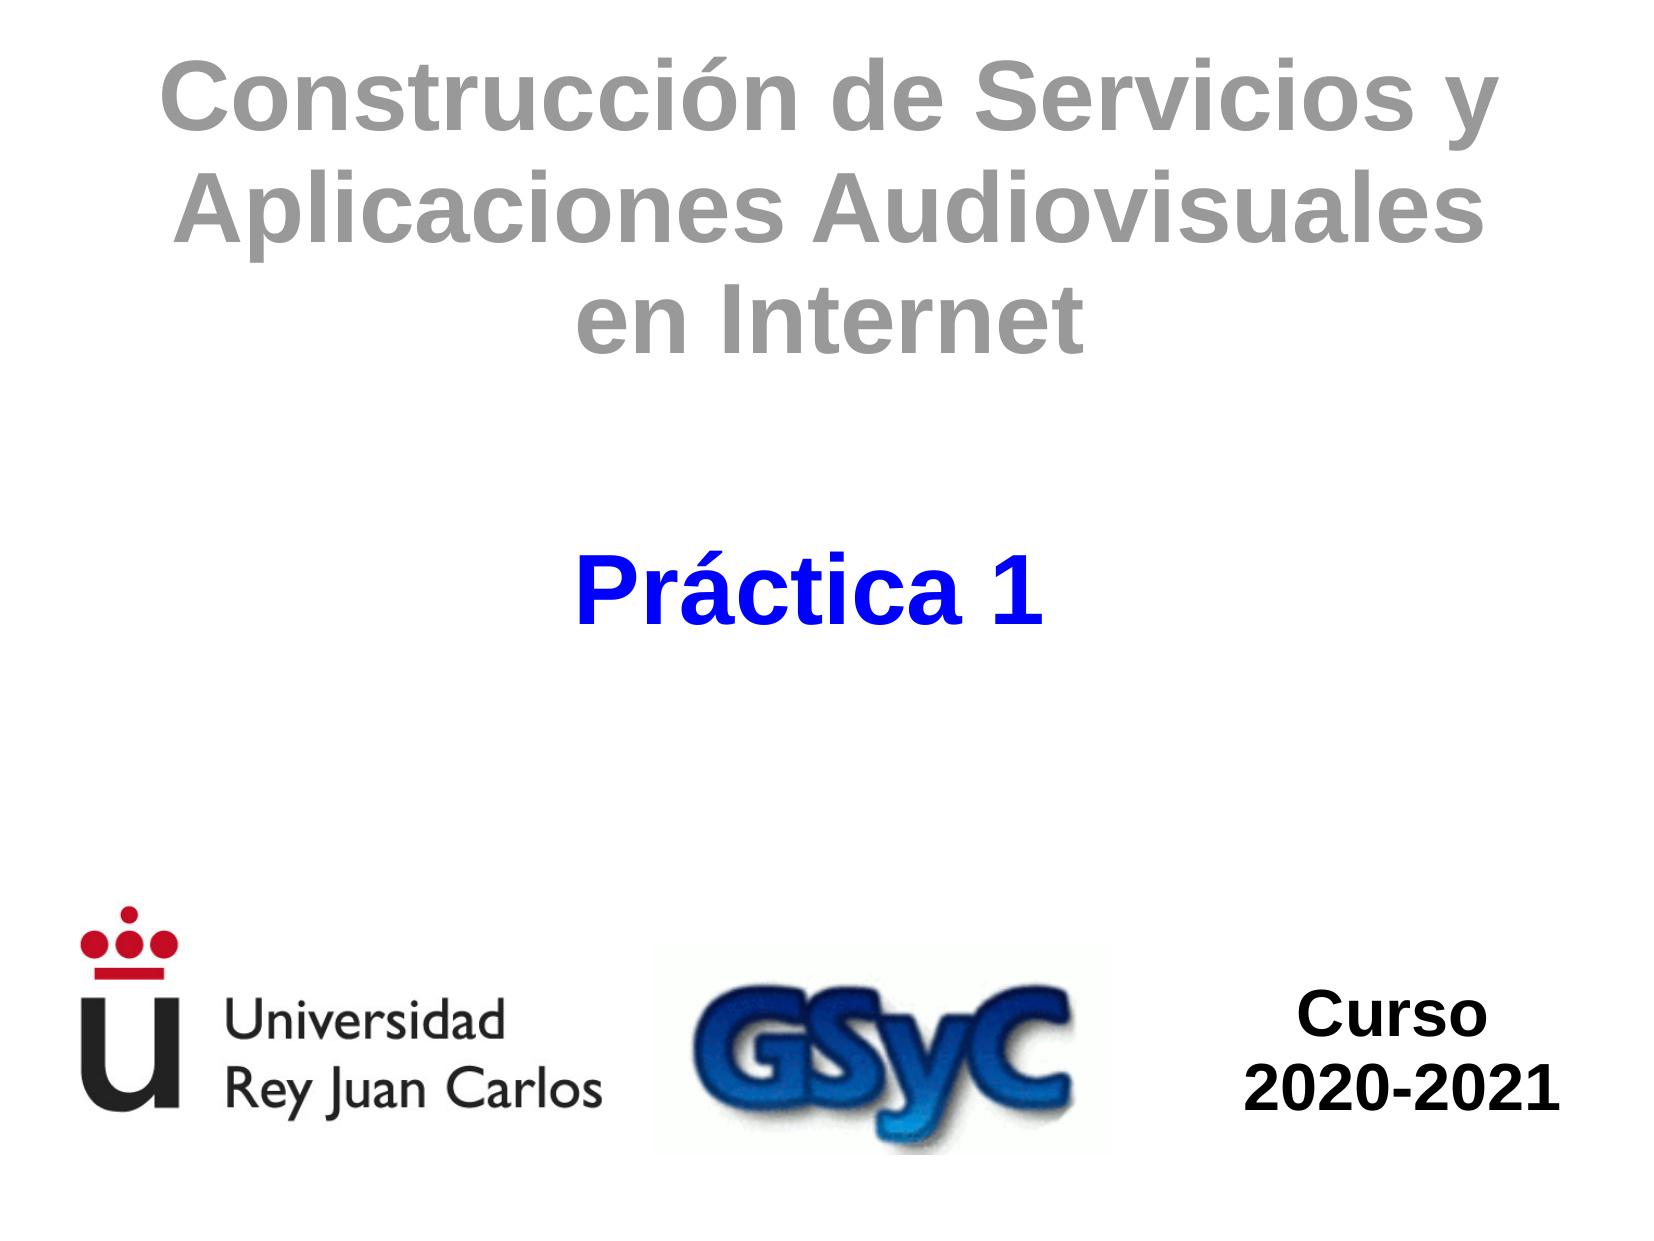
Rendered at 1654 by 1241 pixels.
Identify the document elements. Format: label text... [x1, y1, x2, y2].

title Práctica 1 [135, 489, 1486, 691]
picture [46, 884, 631, 1141]
picture [653, 944, 1111, 1156]
title Construcción de Servicios y Aplicaciones Audiovisuales en Internet [144, 39, 1516, 376]
title Curso 2020-2021 [1200, 975, 1606, 1126]
